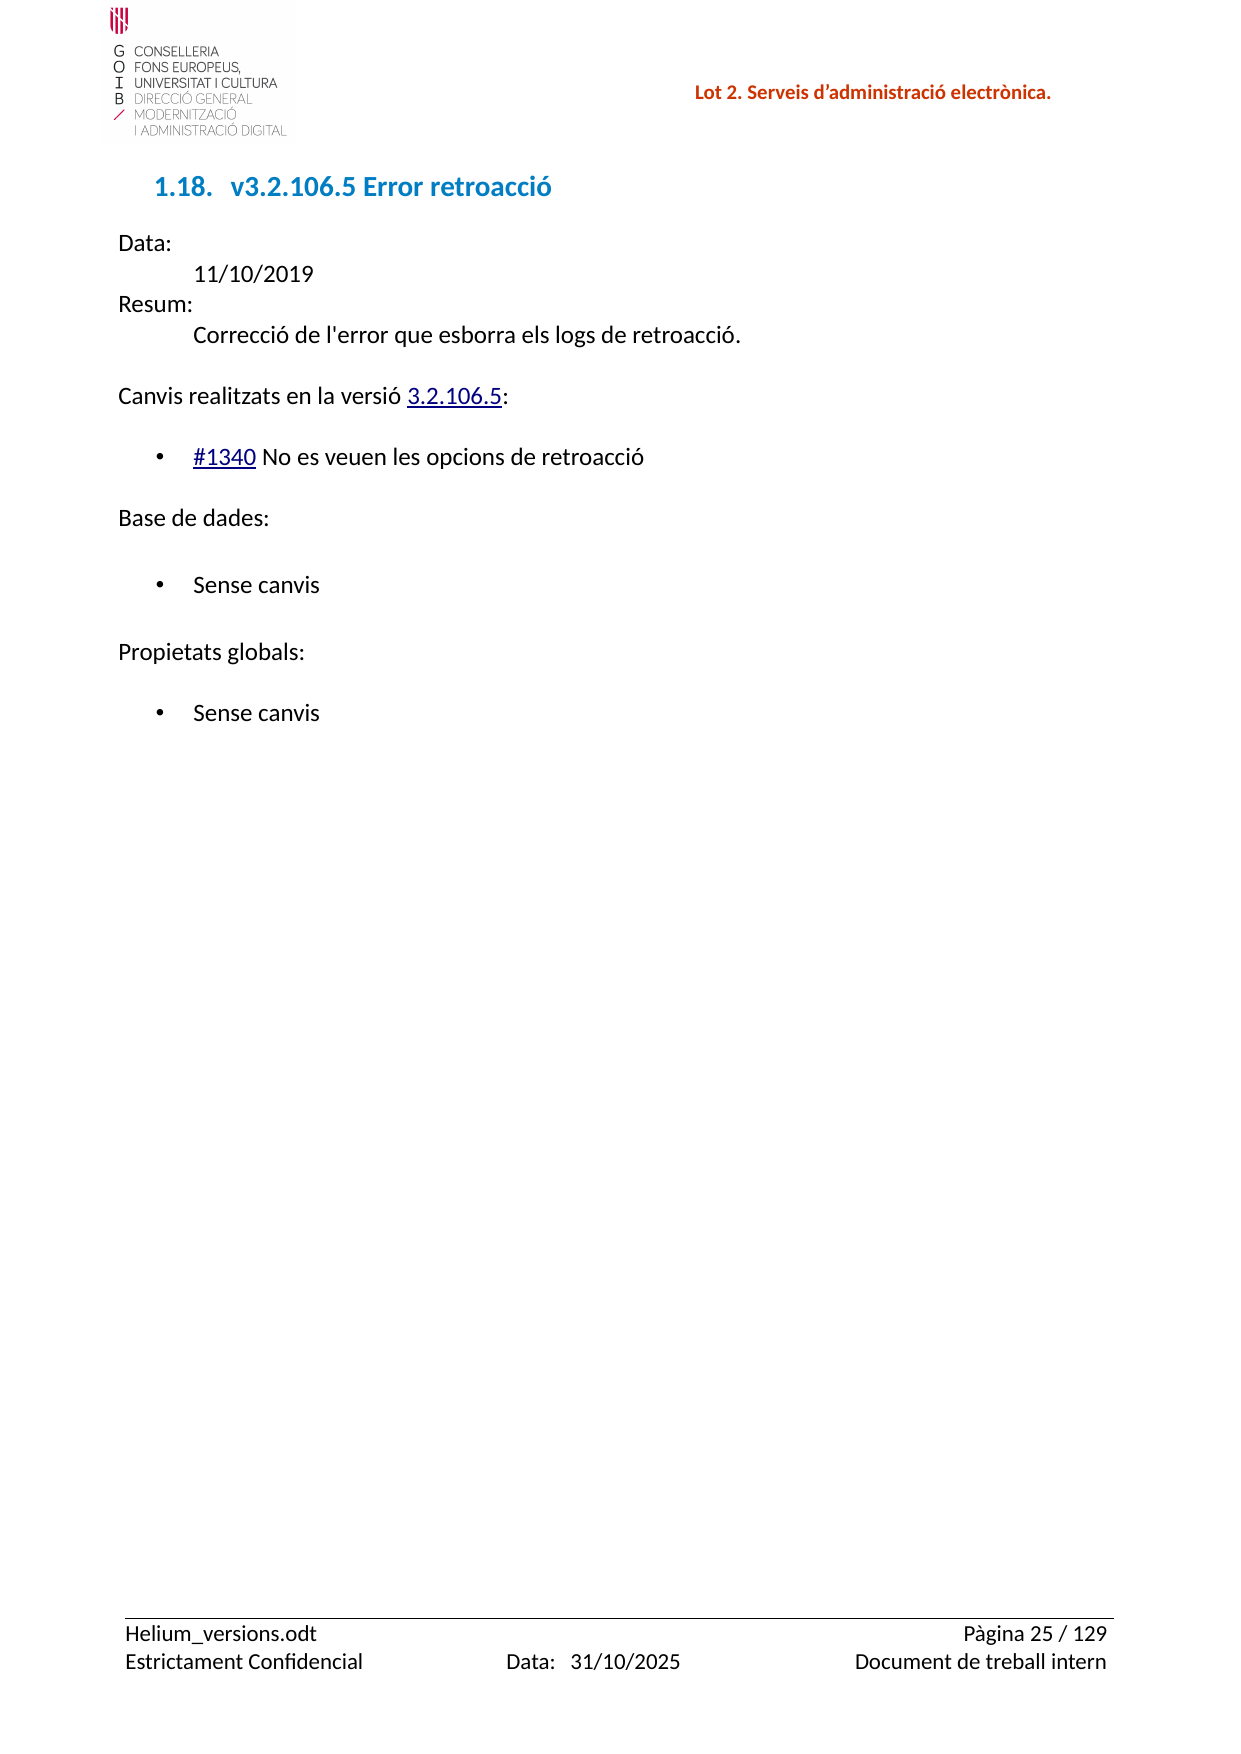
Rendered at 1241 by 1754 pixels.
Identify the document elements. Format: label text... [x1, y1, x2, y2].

text Propietats globals: [118, 636, 1122, 667]
list Sense canvis [156, 569, 1122, 600]
picture [100, 0, 297, 144]
text Canvis realitzats en la versió 3.2.106.5: [118, 380, 1122, 411]
list Sense canvis [156, 697, 1122, 728]
text 11/10/2019 [118, 258, 1122, 289]
list #1340 No es veuen les opcions de retroacció [156, 441, 1122, 472]
subtitle v3.2.106.5 Error retroacció [153, 168, 1122, 204]
text Data: [118, 228, 1122, 258]
text Base de dades: [118, 502, 1122, 533]
text Resum: [118, 289, 1122, 319]
text Correcció de l'error que esborra els logs de retroacció. [118, 319, 1122, 350]
